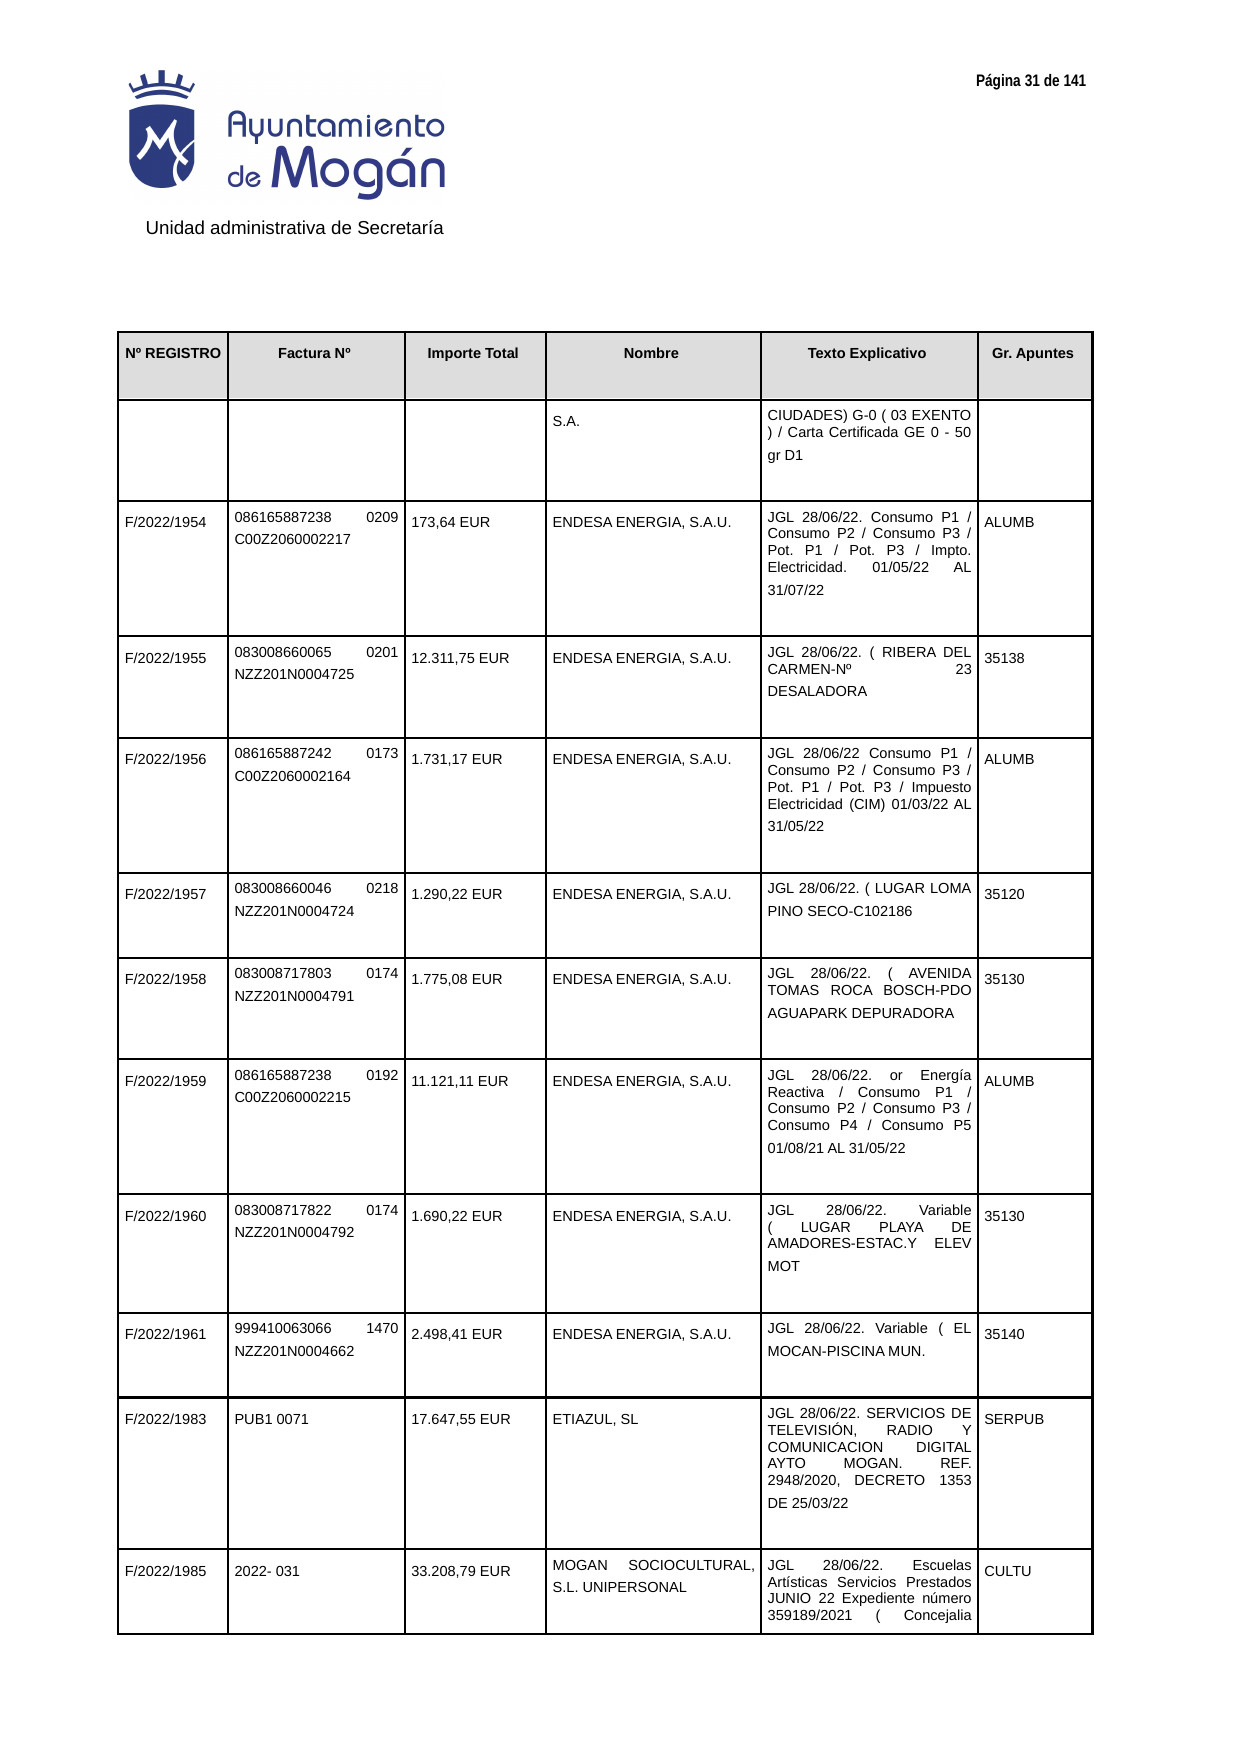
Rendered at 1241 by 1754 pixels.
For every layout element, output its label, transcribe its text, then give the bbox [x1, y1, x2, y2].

table_cell F/2022/1957 [119, 874, 227, 957]
table_cell F/2022/1983 [119, 1399, 227, 1548]
table_header Nº REGISTRO [119, 333, 227, 398]
table_cell 083008717803 0174 NZZ201N0004791 [229, 959, 404, 1058]
table_cell 086165887238 0209 C00Z2060002217 [229, 502, 404, 635]
table_header Nombre [547, 333, 760, 398]
table_cell JGL 28/06/22. ( RIBERA DEL CARMEN-Nº 23 DESALADORA [762, 637, 977, 737]
table_cell F/2022/1956 [119, 739, 227, 872]
table_cell 33.208,79 EUR [406, 1550, 545, 1633]
table_cell ENDESA ENERGIA, S.A.U. [547, 502, 760, 635]
table_cell 1.690,22 EUR [406, 1195, 545, 1312]
table_header Factura Nº [229, 333, 404, 398]
table_cell 083008660065 0201 NZZ201N0004725 [229, 637, 404, 737]
table_cell ALUMB [979, 502, 1091, 635]
table_cell ETIAZUL, SL [547, 1399, 760, 1548]
table_cell ENDESA ENERGIA, S.A.U. [547, 1060, 760, 1193]
table_cell [119, 401, 227, 500]
table_cell ENDESA ENERGIA, S.A.U. [547, 637, 760, 737]
table_cell JGL 28/06/22. or Energía Reactiva / Consumo P1 / Consumo P2 / Consumo P3 / Consumo P4 / Consumo P5 01/08/21 AL 31/05/22 [762, 1060, 977, 1193]
table_cell 083008717822 0174 NZZ201N0004792 [229, 1195, 404, 1312]
table_header Gr. Apuntes [979, 333, 1091, 398]
table_cell JGL 28/06/22. ( AVENIDA TOMAS ROCA BOSCH-PDO AGUAPARK DEPURADORA [762, 959, 977, 1058]
table_cell ENDESA ENERGIA, S.A.U. [547, 874, 760, 957]
table_cell JGL 28/06/22. Consumo P1 / Consumo P2 / Consumo P3 / Pot. P1 / Pot. P3 / Impto. Electricidad. 01/05/22 AL 31/07/22 [762, 502, 977, 635]
table_cell 11.121,11 EUR [406, 1060, 545, 1193]
table_cell 17.647,55 EUR [406, 1399, 545, 1548]
table_cell F/2022/1959 [119, 1060, 227, 1193]
table_cell F/2022/1985 [119, 1550, 227, 1633]
table_cell SERPUB [979, 1399, 1091, 1548]
table_cell JGL 28/06/22. ( LUGAR LOMA PINO SECO-C102186 [762, 874, 977, 957]
table_cell 35130 [979, 959, 1091, 1058]
picture [128, 70, 445, 206]
table_cell 12.311,75 EUR [406, 637, 545, 737]
table_cell JGL 28/06/22. Escuelas Artísticas Servicios Prestados JUNIO 22 Expediente número 359189/2021 ( Concejalia [762, 1550, 977, 1633]
table_cell 086165887242 0173 C00Z2060002164 [229, 739, 404, 872]
table_cell 2022- 031 [229, 1550, 404, 1633]
table_cell ENDESA ENERGIA, S.A.U. [547, 1314, 760, 1396]
table_cell [406, 401, 545, 500]
table_cell ENDESA ENERGIA, S.A.U. [547, 959, 760, 1058]
table_cell JGL 28/06/22 Consumo P1 / Consumo P2 / Consumo P3 / Pot. P1 / Pot. P3 / Impuesto Electricidad (CIM) 01/03/22 AL 31/05/22 [762, 739, 977, 872]
table_cell F/2022/1955 [119, 637, 227, 737]
table_cell F/2022/1961 [119, 1314, 227, 1396]
table_cell MOGAN SOCIOCULTURAL, S.L. UNIPERSONAL [547, 1550, 760, 1633]
table_cell CULTU [979, 1550, 1091, 1633]
table_cell S.A. [547, 401, 760, 500]
table_cell ENDESA ENERGIA, S.A.U. [547, 739, 760, 872]
table_cell F/2022/1960 [119, 1195, 227, 1312]
table_cell 173,64 EUR [406, 502, 545, 635]
table_cell 086165887238 0192 C00Z2060002215 [229, 1060, 404, 1193]
table_cell 1.775,08 EUR [406, 959, 545, 1058]
table_cell ALUMB [979, 1060, 1091, 1193]
table_cell JGL 28/06/22. Variable ( LUGAR PLAYA DE AMADORES-ESTAC.Y ELEV MOT [762, 1195, 977, 1312]
table_cell 35140 [979, 1314, 1091, 1396]
table_cell PUB1 0071 [229, 1399, 404, 1548]
table_cell [229, 401, 404, 500]
table_cell CIUDADES) G-0 ( 03 EXENTO ) / Carta Certificada GE 0 - 50 gr D1 [762, 401, 977, 500]
table_cell 999410063066 1470 NZZ201N0004662 [229, 1314, 404, 1396]
table_cell 35138 [979, 637, 1091, 737]
table_cell JGL 28/06/22. Variable ( EL MOCAN-PISCINA MUN. [762, 1314, 977, 1396]
table_cell ENDESA ENERGIA, S.A.U. [547, 1195, 760, 1312]
table_header Importe Total [406, 333, 545, 398]
table_cell F/2022/1954 [119, 502, 227, 635]
table_cell F/2022/1958 [119, 959, 227, 1058]
table_cell JGL 28/06/22. SERVICIOS DE TELEVISIÓN, RADIO Y COMUNICACION DIGITAL AYTO MOGAN. REF. 2948/2020, DECRETO 1353 DE 25/03/22 [762, 1399, 977, 1548]
table_cell 35130 [979, 1195, 1091, 1312]
table_cell [979, 401, 1091, 500]
table_cell 1.731,17 EUR [406, 739, 545, 872]
table_header Texto Explicativo [762, 333, 977, 398]
table_cell 1.290,22 EUR [406, 874, 545, 957]
table_cell 2.498,41 EUR [406, 1314, 545, 1396]
table_cell 35120 [979, 874, 1091, 957]
table_cell 083008660046 0218 NZZ201N0004724 [229, 874, 404, 957]
table_cell ALUMB [979, 739, 1091, 872]
